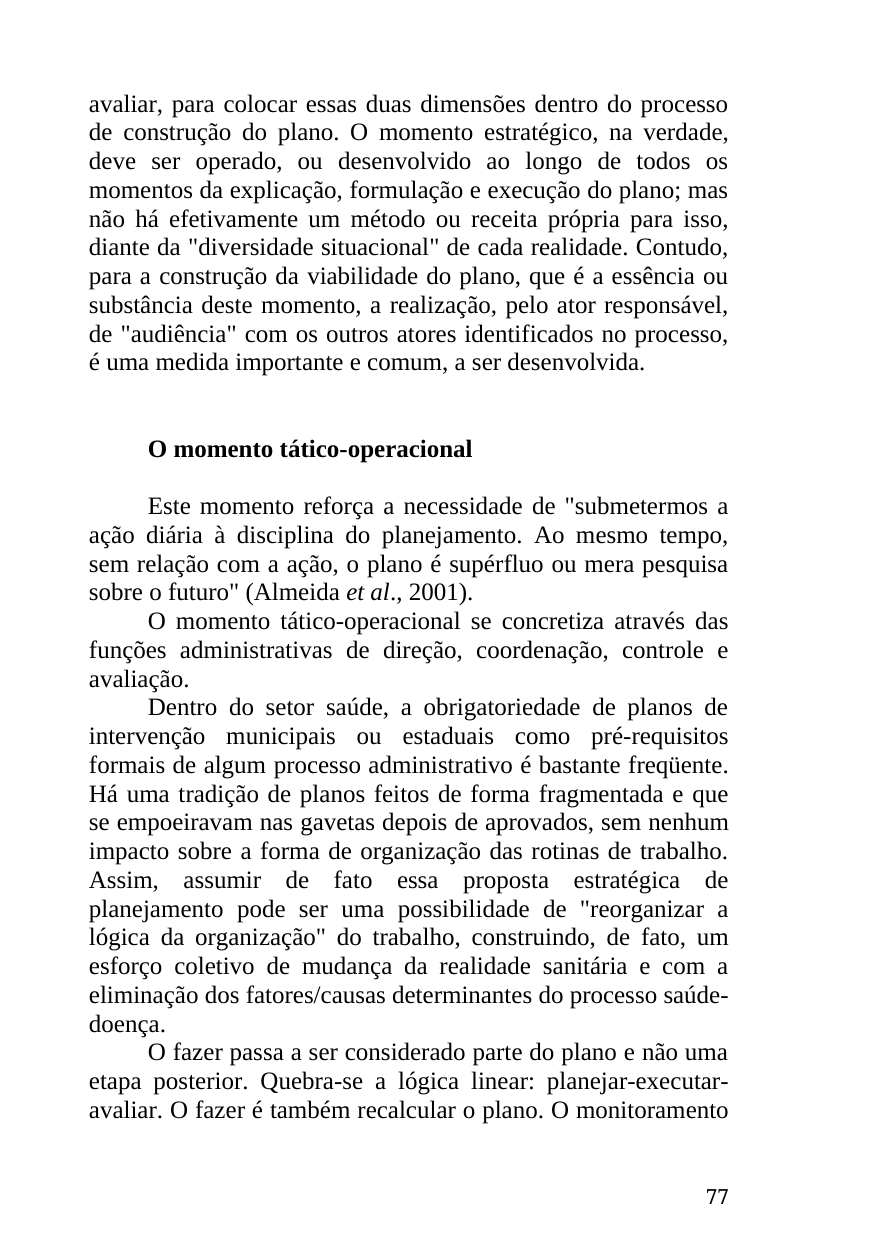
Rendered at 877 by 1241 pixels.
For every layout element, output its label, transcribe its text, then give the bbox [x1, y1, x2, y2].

text Este momento reforça a necessidade de "submetermos a ação diária à disciplina do planejamento. Ao mesmo tempo, sem relação com a ação, o plano é supérfluo ou mera pesquisa sobre o futuro" (Almeida et al., 2001). [89, 491, 729, 606]
text Dentro do setor saúde, a obrigatoriedade de planos de intervenção municipais ou estaduais como pré-requisitos formais de algum processo administrativo é bastante freqüente. Há uma tradição de planos feitos de forma fragmentada e que se empoeiravam nas gavetas depois de aprovados, sem nenhum impacto sobre a forma de organização das rotinas de trabalho. Assim, assumir de fato essa proposta estratégica de planejamento pode ser uma possibilidade de "reorganizar a lógica da organização" do trabalho, construindo, de fato, um esforço coletivo de mudança da realidade sanitária e com a eliminação dos fatores/causas determinantes do processo saúde-doença. [89, 692, 729, 1037]
text avaliar, para colocar essas duas dimensões dentro do processo de construção do plano. O momento estratégico, na verdade, deve ser operado, ou desenvolvido ao longo de todos os momentos da explicação, formulação e execução do plano; mas não há efetivamente um método ou receita própria para isso, diante da "diversidade situacional" de cada realidade. Contudo, para a construção da viabilidade do plano, que é a essência ou substância deste momento, a realização, pelo ator responsável, de "audiência" com os outros atores identificados no processo, é uma medida importante e comum, a ser desenvolvida. [89, 89, 729, 376]
text O momento tático-operacional [89, 434, 729, 462]
text O fazer passa a ser considerado parte do plano e não uma etapa posterior. Quebra-se a lógica linear: planejar-executar-avaliar. O fazer é também recalcular o plano. O monitoramento [89, 1037, 729, 1124]
text O momento tático-operacional se concretiza através das funções administrativas de direção, coordenação, controle e avaliação. [89, 606, 729, 692]
